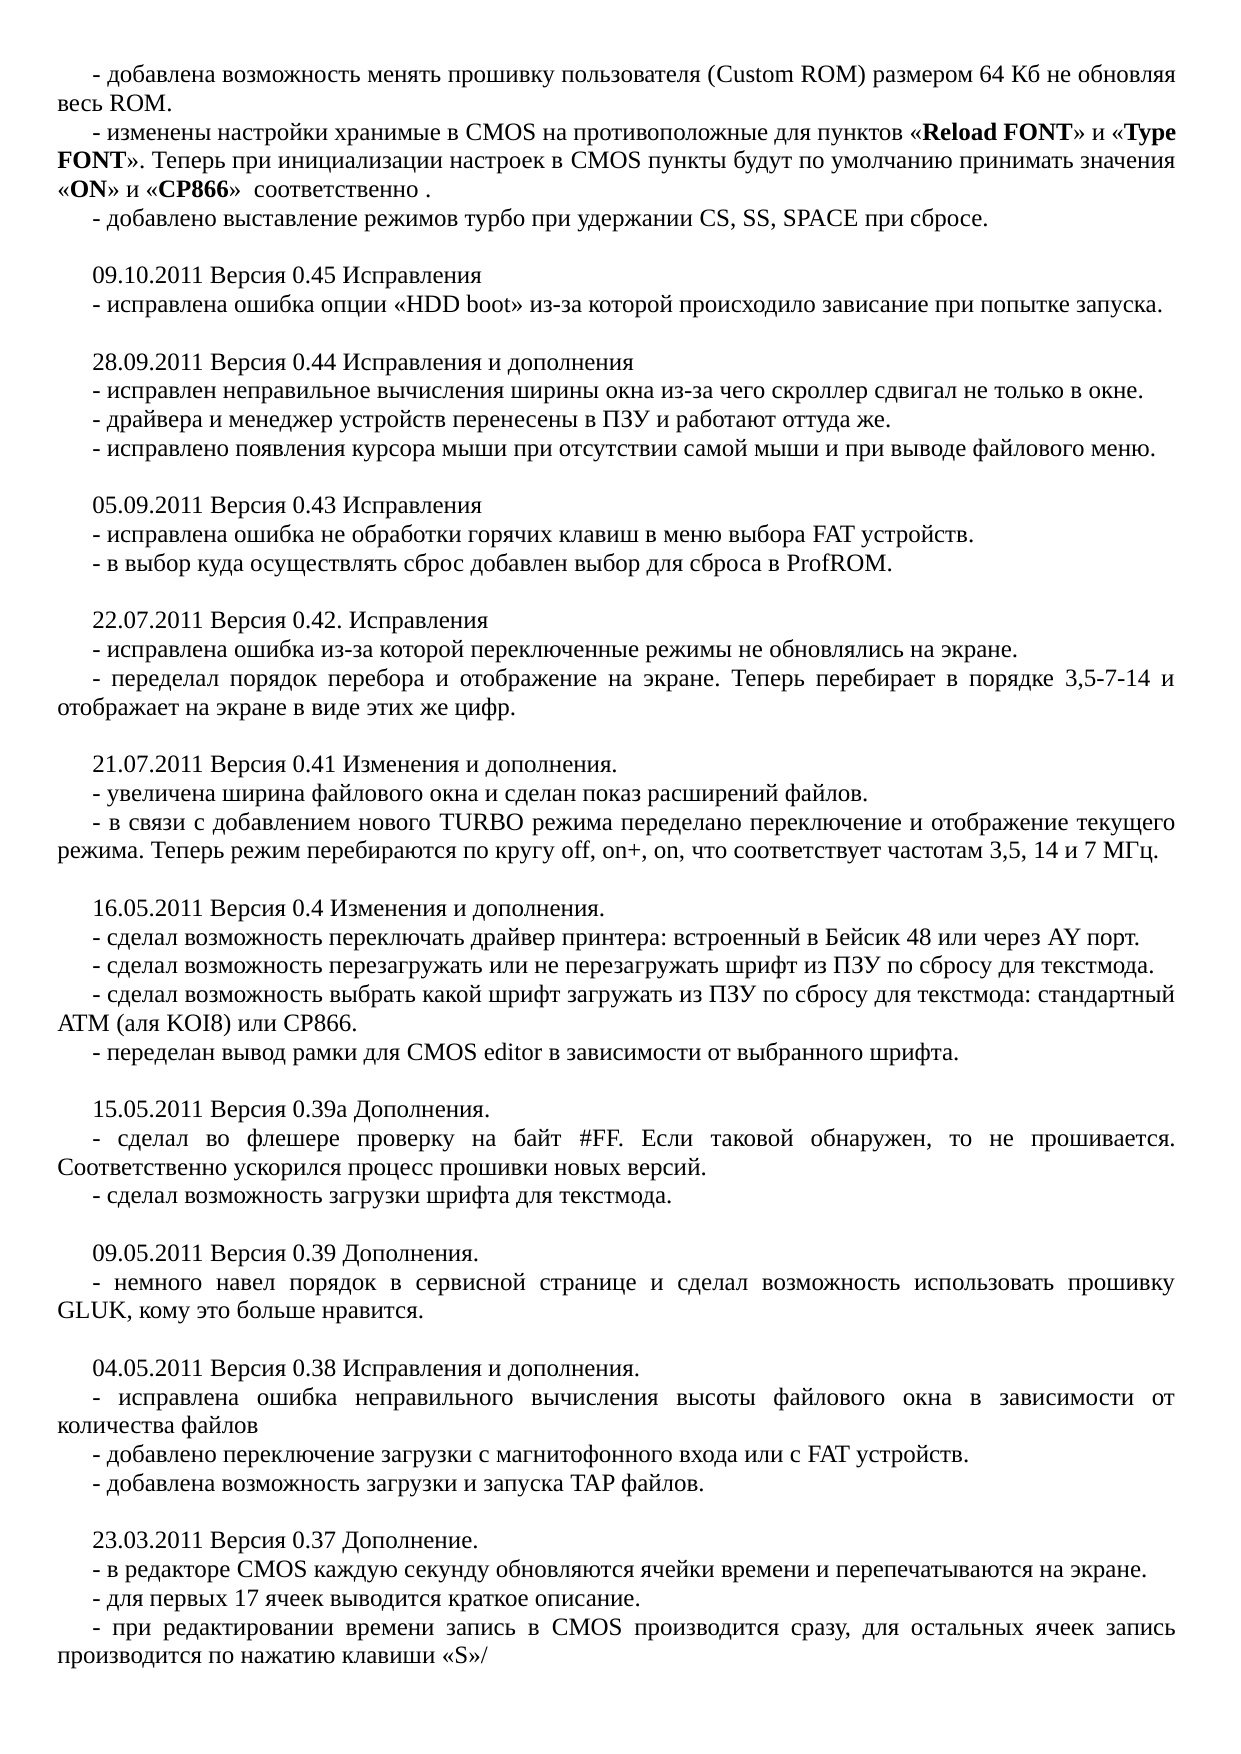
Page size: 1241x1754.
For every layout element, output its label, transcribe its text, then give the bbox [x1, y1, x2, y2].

text - сделал во флешере проверку на байт #FF. Если таковой обнаружен, то не прошивается. Соответственно ускорился процесс прошивки новых версий. [57, 1123, 1176, 1181]
text 09.10.2011 Версия 0.45 Исправления [57, 261, 1176, 289]
text - исправлена ошибка из-за которой переключенные режимы не обновлялись на экране. [57, 634, 1176, 663]
text - переделал порядок перебора и отображение на экране. Теперь перебирает в порядке 3,5-7-14 и отображает на экране в виде этих же цифр. [57, 663, 1176, 721]
text - сделал возможность загрузки шрифта для текстмода. [57, 1181, 1176, 1209]
text - для первых 17 ячеек выводится краткое описание. [57, 1583, 1176, 1612]
text - в связи с добавлением нового TURBO режима переделано переключение и отображение текущего режима. Теперь режим перебираются по кругу off, on+, on, что соответствует частотам 3,5, 14 и 7 МГц. [57, 807, 1176, 864]
text - драйвера и менеджер устройств перенесены в ПЗУ и работают оттуда же. [57, 404, 1176, 433]
text - добавлена возможность менять прошивку пользователя (Custom ROM) размером 64 Кб не обновляя весь ROM. [57, 59, 1176, 117]
text - исправлен неправильное вычисления ширины окна из-за чего скроллер сдвигал не только в окне. [57, 376, 1176, 404]
text 28.09.2011 Версия 0.44 Исправления и дополнения [57, 347, 1176, 376]
text - изменены настройки хранимые в CMOS на противоположные для пунктов «Reload FONT» и «Type FONT». Теперь при инициализации настроек в CMOS пункты будут по умолчанию принимать значения «ON» и «CP866» соответственно . [57, 117, 1176, 203]
text 05.09.2011 Версия 0.43 Исправления [57, 491, 1176, 519]
text - исправлена ошибка опции «HDD boot» из-за которой происходило зависание при попытке запуска. [57, 289, 1176, 318]
text - немного навел порядок в сервисной странице и сделал возможность использовать прошивку GLUK, кому это больше нравится. [57, 1267, 1176, 1324]
text - увеличена ширина файлового окна и сделан показ расширений файлов. [57, 778, 1176, 807]
text - сделал возможность переключать драйвер принтера: встроенный в Бейсик 48 или через AY порт. [57, 922, 1176, 951]
text - исправлено появления курсора мыши при отсутствии самой мыши и при выводе файлового меню. [57, 433, 1176, 462]
text 04.05.2011 Версия 0.38 Исправления и дополнения. [57, 1353, 1176, 1382]
text - сделал возможность перезагружать или не перезагружать шрифт из ПЗУ по сбросу для текстмода. [57, 951, 1176, 979]
text 22.07.2011 Версия 0.42. Исправления [57, 606, 1176, 634]
text - в редакторе CMOS каждую секунду обновляются ячейки времени и перепечатываются на экране. [57, 1554, 1176, 1583]
text - исправлена ошибка не обработки горячих клавиш в меню выбора FAT устройств. [57, 519, 1176, 548]
text 16.05.2011 Версия 0.4 Изменения и дополнения. [57, 893, 1176, 922]
text - переделан вывод рамки для CMOS editor в зависимости от выбранного шрифта. [57, 1037, 1176, 1066]
text 21.07.2011 Версия 0.41 Изменения и дополнения. [57, 749, 1176, 778]
text - исправлена ошибка неправильного вычисления высоты файлового окна в зависимости от количества файлов [57, 1382, 1176, 1439]
text 09.05.2011 Версия 0.39 Дополнения. [57, 1238, 1176, 1267]
text - при редактировании времени запись в CMOS производится сразу, для остальных ячеек запись производится по нажатию клавиши «S»/ [57, 1612, 1176, 1669]
text - в выбор куда осуществлять сброс добавлен выбор для сброса в ProfROM. [57, 548, 1176, 577]
text 15.05.2011 Версия 0.39а Дополнения. [57, 1094, 1176, 1123]
text - сделал возможность выбрать какой шрифт загружать из ПЗУ по сбросу для текстмода: стандартный ATM (аля KOI8) или CP866. [57, 979, 1176, 1037]
text - добавлено переключение загрузки с магнитофонного входа или с FAT устройств. [57, 1439, 1176, 1468]
text 23.03.2011 Версия 0.37 Дополнение. [57, 1526, 1176, 1554]
text - добавлена возможность загрузки и запуска TAP файлов. [57, 1468, 1176, 1497]
text - добавлено выставление режимов турбо при удержании CS, SS, SPACE при сбросе. [57, 203, 1176, 232]
